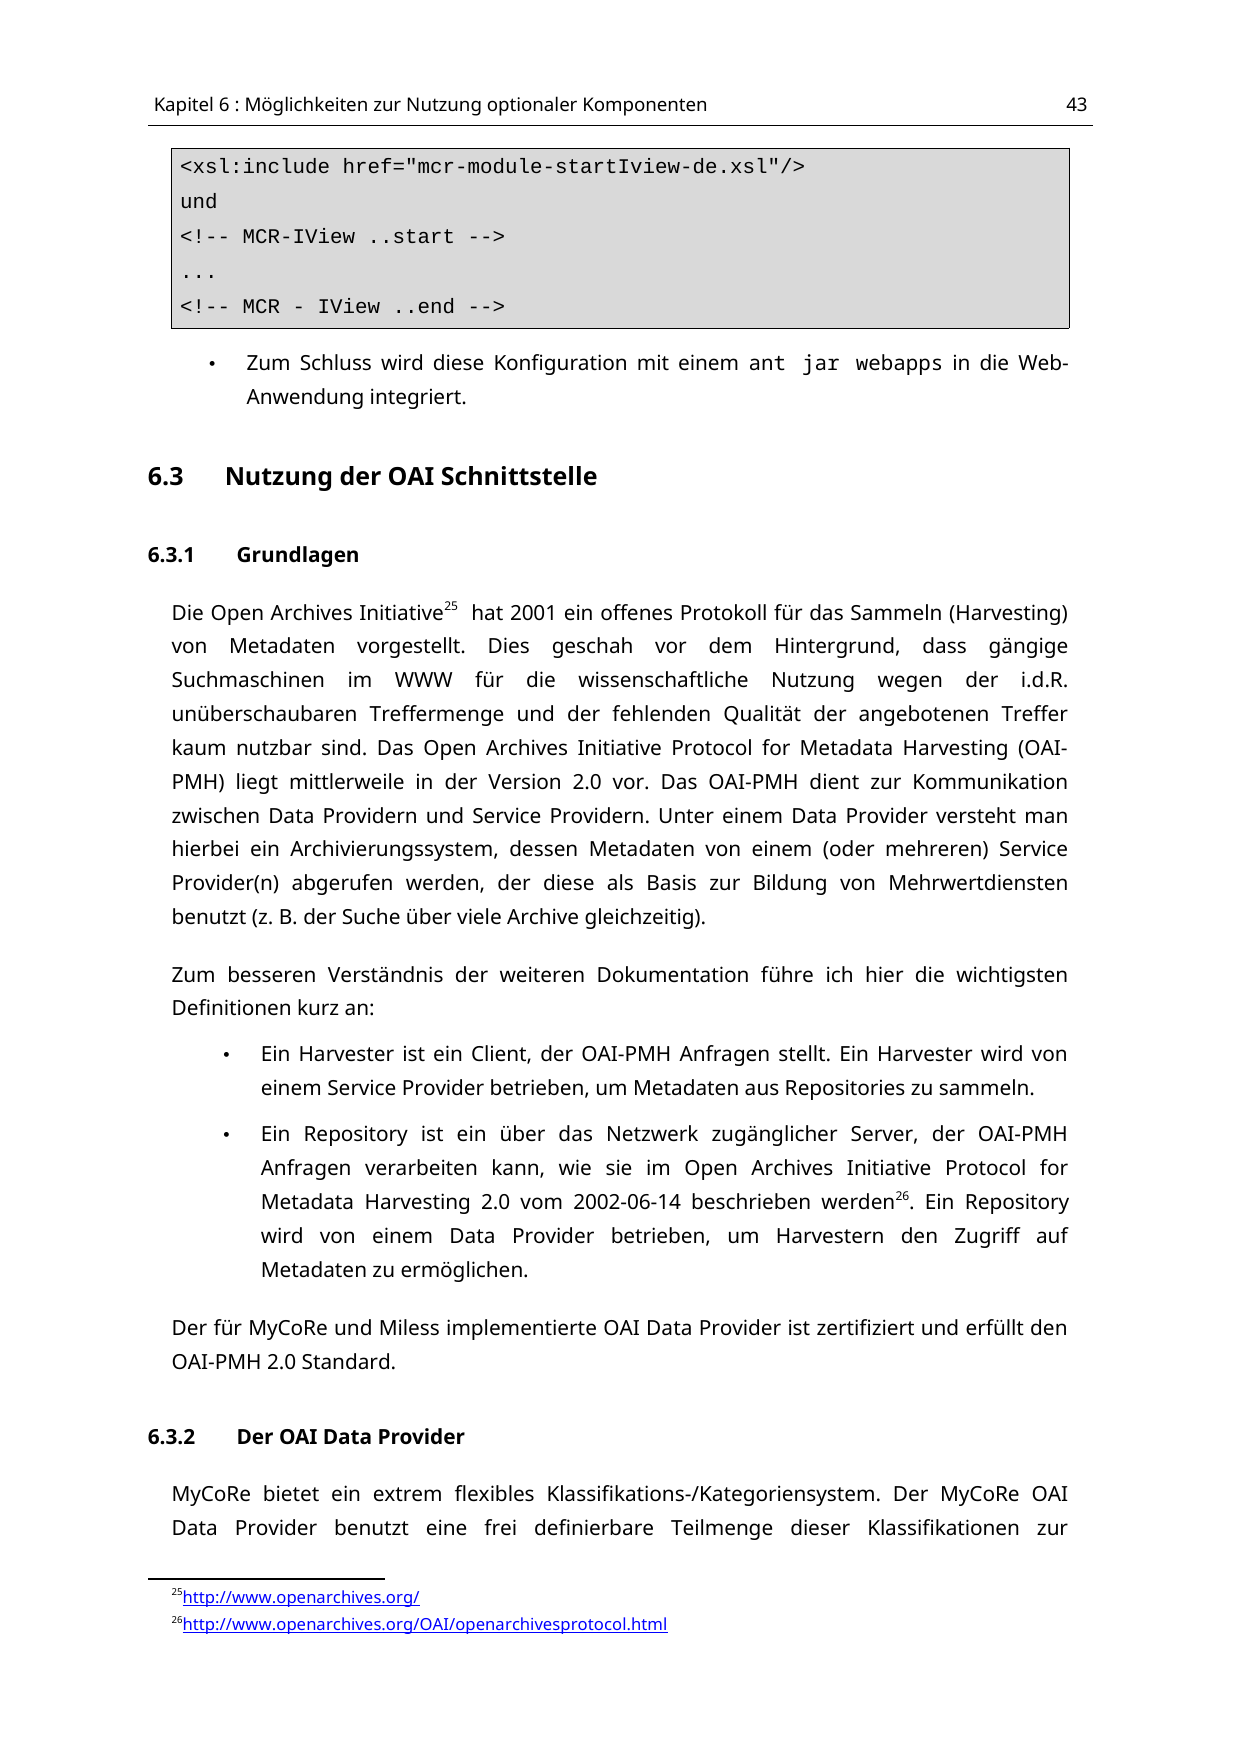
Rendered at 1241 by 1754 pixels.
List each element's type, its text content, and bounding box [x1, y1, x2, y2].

list http://www.openarchives.org/OAI/openarchivesprotocol.html [171, 1613, 1069, 1636]
text und [172, 183, 1069, 214]
list Ein Harvester ist ein Client, der OAI-PMH Anfragen stellt. Ein Harvester wird von einem Service Provider betrieben, um Metadaten aus Repositories zu sammeln. [185, 1039, 1069, 1101]
text <!-- MCR-IView ..start --> [172, 218, 1069, 249]
text ... [172, 253, 1069, 284]
text <!-- MCR - IView ..end --> [172, 288, 1069, 328]
text Zum besseren Verständnis der weiteren Dokumentation führe ich hier die wichtigsten Definitionen kurz an: [171, 960, 1069, 1022]
text MyCoRe bietet ein extrem flexibles Klassifikations-/Kategoriensystem. Der MyCoRe OAI Data Provider benutzt eine frei definierbare Teilmenge dieser Klassifikationen zur [171, 1479, 1069, 1541]
text Der für MyCoRe und Miless implementierte OAI Data Provider ist zertifiziert und erfüllt den OAI-PMH 2.0 Standard. [171, 1313, 1069, 1375]
list Zum Schluss wird diese Konfiguration mit einem ant jar webapps in die Web-Anwendung integriert. [209, 348, 1069, 410]
subtitle Nutzung der OAI Schnittstelle [148, 458, 1092, 492]
text <xsl:include href="mcr-module-startIview-de.xsl"/> [172, 149, 1069, 179]
list Ein Repository ist ein über das Netzwerk zugänglicher Server, der OAI-PMH Anfragen verarbeiten kann, wie sie im Open Archives Initiative Protocol for Metadata Harvesting 2.0 vom 2002-06-14 beschrieben werden. Ein Repository wird von einem Data Provider betrieben, um Harvestern den Zugriff auf Metadaten zu ermöglichen. [185, 1119, 1069, 1283]
subtitle Grundlagen [148, 540, 1092, 568]
subtitle Der OAI Data Provider [148, 1422, 1092, 1450]
text Die Open Archives Initiative hat 2001 ein offenes Protokoll für das Sammeln (Harvesting) von Metadaten vorgestellt. Dies geschah vor dem Hintergrund, dass gängige Suchmaschinen im WWW für die wissenschaftliche Nutzung wegen der i.d.R. unüberschaubaren Treffermenge und der fehlenden Qualität der angebotenen Treffer kaum nutzbar sind. Das Open Archives Initiative Protocol for Metadata Harvesting (OAI-PMH) liegt mittlerweile in der Version 2.0 vor. Das OAI-PMH dient zur Kommunikation zwischen Data Providern und Service Providern. Unter einem Data Provider versteht man hierbei ein Archivierungssystem, dessen Metadaten von einem (oder mehreren) Service Provider(n) abgerufen werden, der diese als Basis zur Bildung von Mehrwertdiensten benutzt (z. B. der Suche über viele Archive gleichzeitig). [171, 598, 1069, 931]
text http://www.openarchives.org/ [171, 1585, 1069, 1608]
